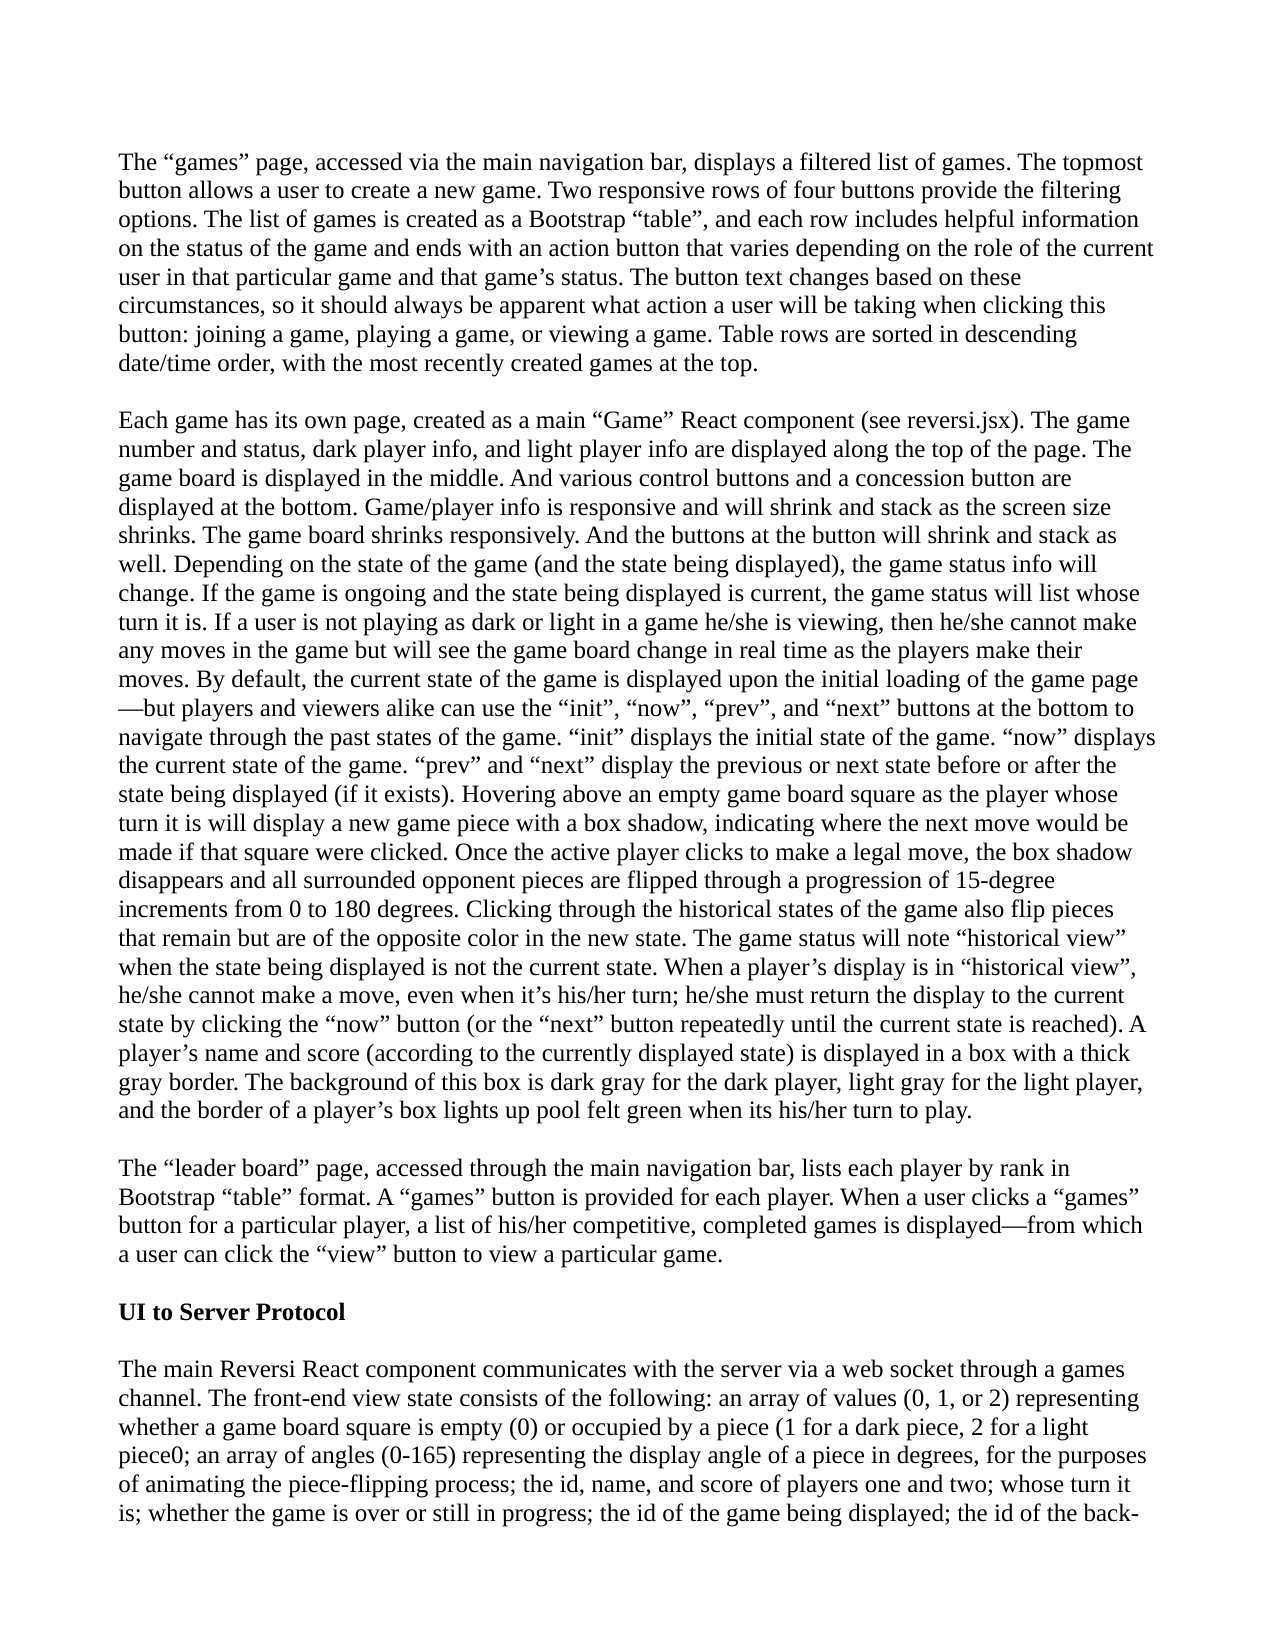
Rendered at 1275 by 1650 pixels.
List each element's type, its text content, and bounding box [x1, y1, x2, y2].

text The “leader board” page, accessed through the main navigation bar, lists each player by rank in Bootstrap “table” format. A “games” button is provided for each player. When a user clicks a “games” button for a particular player, a list of his/her competitive, completed games is displayed—from which a user can click the “view” button to view a particular game. [118, 1153, 1157, 1268]
text The main Reversi React component communicates with the server via a web socket through a games channel. The front-end view state consists of the following: an array of values (0, 1, or 2) representing whether a game board square is empty (0) or occupied by a piece (1 for a dark piece, 2 for a light piece0; an array of angles (0-165) representing the display angle of a piece in degrees, for the purposes of animating the piece-flipping process; the id, name, and score of players one and two; whose turn it is; whether the game is over or still in progress; the id of the game being displayed; the id of the back- [118, 1354, 1157, 1527]
text UI to Server Protocol [118, 1297, 1157, 1326]
text Each game has its own page, created as a main “Game” React component (see reversi.jsx). The game number and status, dark player info, and light player info are displayed along the top of the page. The game board is displayed in the middle. And various control buttons and a concession button are displayed at the bottom. Game/player info is responsive and will shrink and stack as the screen size shrinks. The game board shrinks responsively. And the buttons at the button will shrink and stack as well. Depending on the state of the game (and the state being displayed), the game status info will change. If the game is ongoing and the state being displayed is current, the game status will list whose turn it is. If a user is not playing as dark or light in a game he/she is viewing, then he/she cannot make any moves in the game but will see the game board change in real time as the players make their moves. By default, the current state of the game is displayed upon the initial loading of the game page—but players and viewers alike can use the “init”, “now”, “prev”, and “next” buttons at the bottom to navigate through the past states of the game. “init” displays the initial state of the game. “now” displays the current state of the game. “prev” and “next” display the previous or next state before or after the state being displayed (if it exists). Hovering above an empty game board square as the player whose turn it is will display a new game piece with a box shadow, indicating where the next move would be made if that square were clicked. Once the active player clicks to make a legal move, the box shadow disappears and all surrounded opponent pieces are flipped through a progression of 15-degree increments from 0 to 180 degrees. Clicking through the historical states of the game also flip pieces that remain but are of the opposite color in the new state. The game status will note “historical view” when the state being displayed is not the current state. When a player’s display is in “historical view”, he/she cannot make a move, even when it’s his/her turn; he/she must return the display to the current state by clicking the “now” button (or the “next” button repeatedly until the current state is reached). A player’s name and score (according to the currently displayed state) is displayed in a box with a thick gray border. The background of this box is dark gray for the dark player, light gray for the light player, and the border of a player’s box lights up pool felt green when its his/her turn to play. [118, 406, 1157, 1124]
text The “games” page, accessed via the main navigation bar, displays a filtered list of games. The topmost button allows a user to create a new game. Two responsive rows of four buttons provide the filtering options. The list of games is created as a Bootstrap “table”, and each row includes helpful information on the status of the game and ends with an action button that varies depending on the role of the current user in that particular game and that game’s status. The button text changes based on these circumstances, so it should always be apparent what action a user will be taking when clicking this button: joining a game, playing a game, or viewing a game. Table rows are sorted in descending date/time order, with the most recently created games at the top. [118, 147, 1157, 377]
